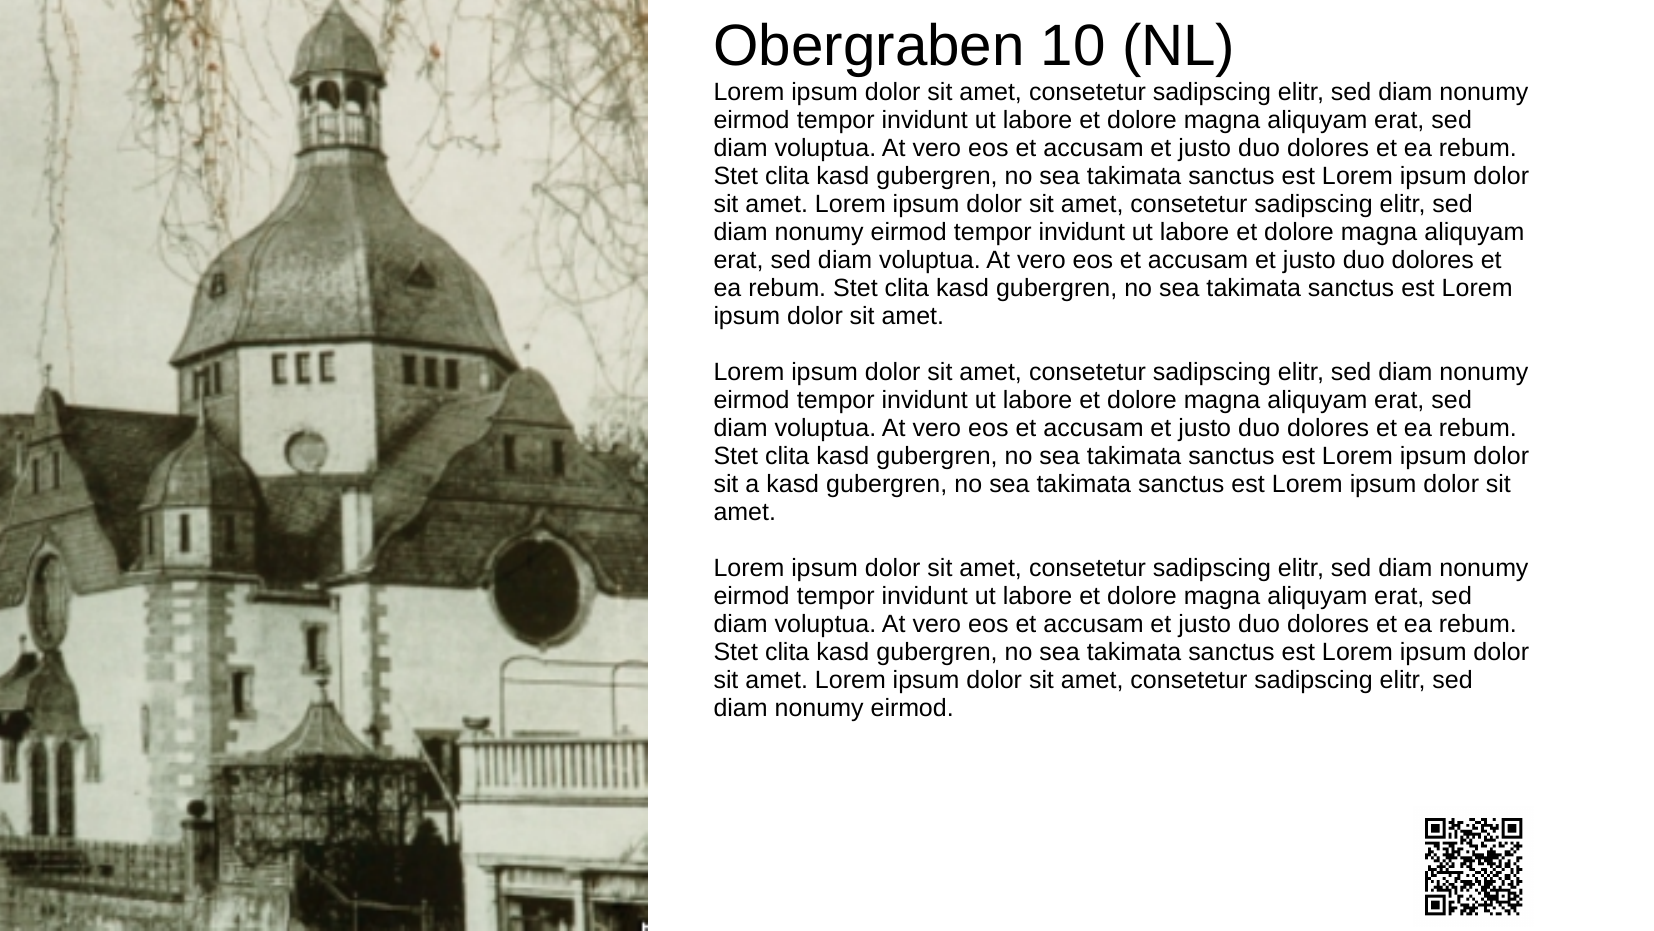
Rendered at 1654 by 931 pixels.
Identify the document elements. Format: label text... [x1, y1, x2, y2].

title Obergraben 10 (NL) Lorem ipsum dolor sit amet, consetetur sadipscing elitr, sed diam nonumy eirmod tempor invidunt ut labore et dolore magna aliquyam erat, sed diam voluptua. At vero eos et accusam et justo duo dolores et ea rebum. Stet clita kasd gubergren, no sea takimata sanctus est Lorem ipsum dolor sit amet. Lorem ipsum dolor sit amet, consetetur sadipscing elitr, sed diam nonumy eirmod tempor invidunt ut labore et dolore magna aliquyam erat, sed diam voluptua. At vero eos et accusam et justo duo dolores et ea rebum. Stet clita kasd gubergren, no sea takimata sanctus est Lorem ipsum dolor sit amet. Lorem ipsum dolor sit amet, consetetur sadipscing elitr, sed diam nonumy eirmod tempor invidunt ut labore et dolore magna aliquyam erat, sed diam voluptua. At vero eos et accusam et justo duo dolores et ea rebum. Stet clita kasd gubergren, no sea takimata sanctus est Lorem ipsum dolor sit a kasd gubergren, no sea takimata sanctus est Lorem ipsum dolor sit amet. Lorem ipsum dolor sit amet, consetetur sadipscing elitr, sed diam nonumy eirmod tempor invidunt ut labore et dolore magna aliquyam erat, sed diam voluptua. At vero eos et accusam et justo duo dolores et ea rebum. Stet clita kasd gubergren, no sea takimata sanctus est Lorem ipsum dolor sit amet. Lorem ipsum dolor sit amet, consetetur sadipscing elitr, sed diam nonumy eirmod. [713, 0, 1535, 764]
picture [1413, 806, 1534, 927]
picture [0, 0, 648, 931]
